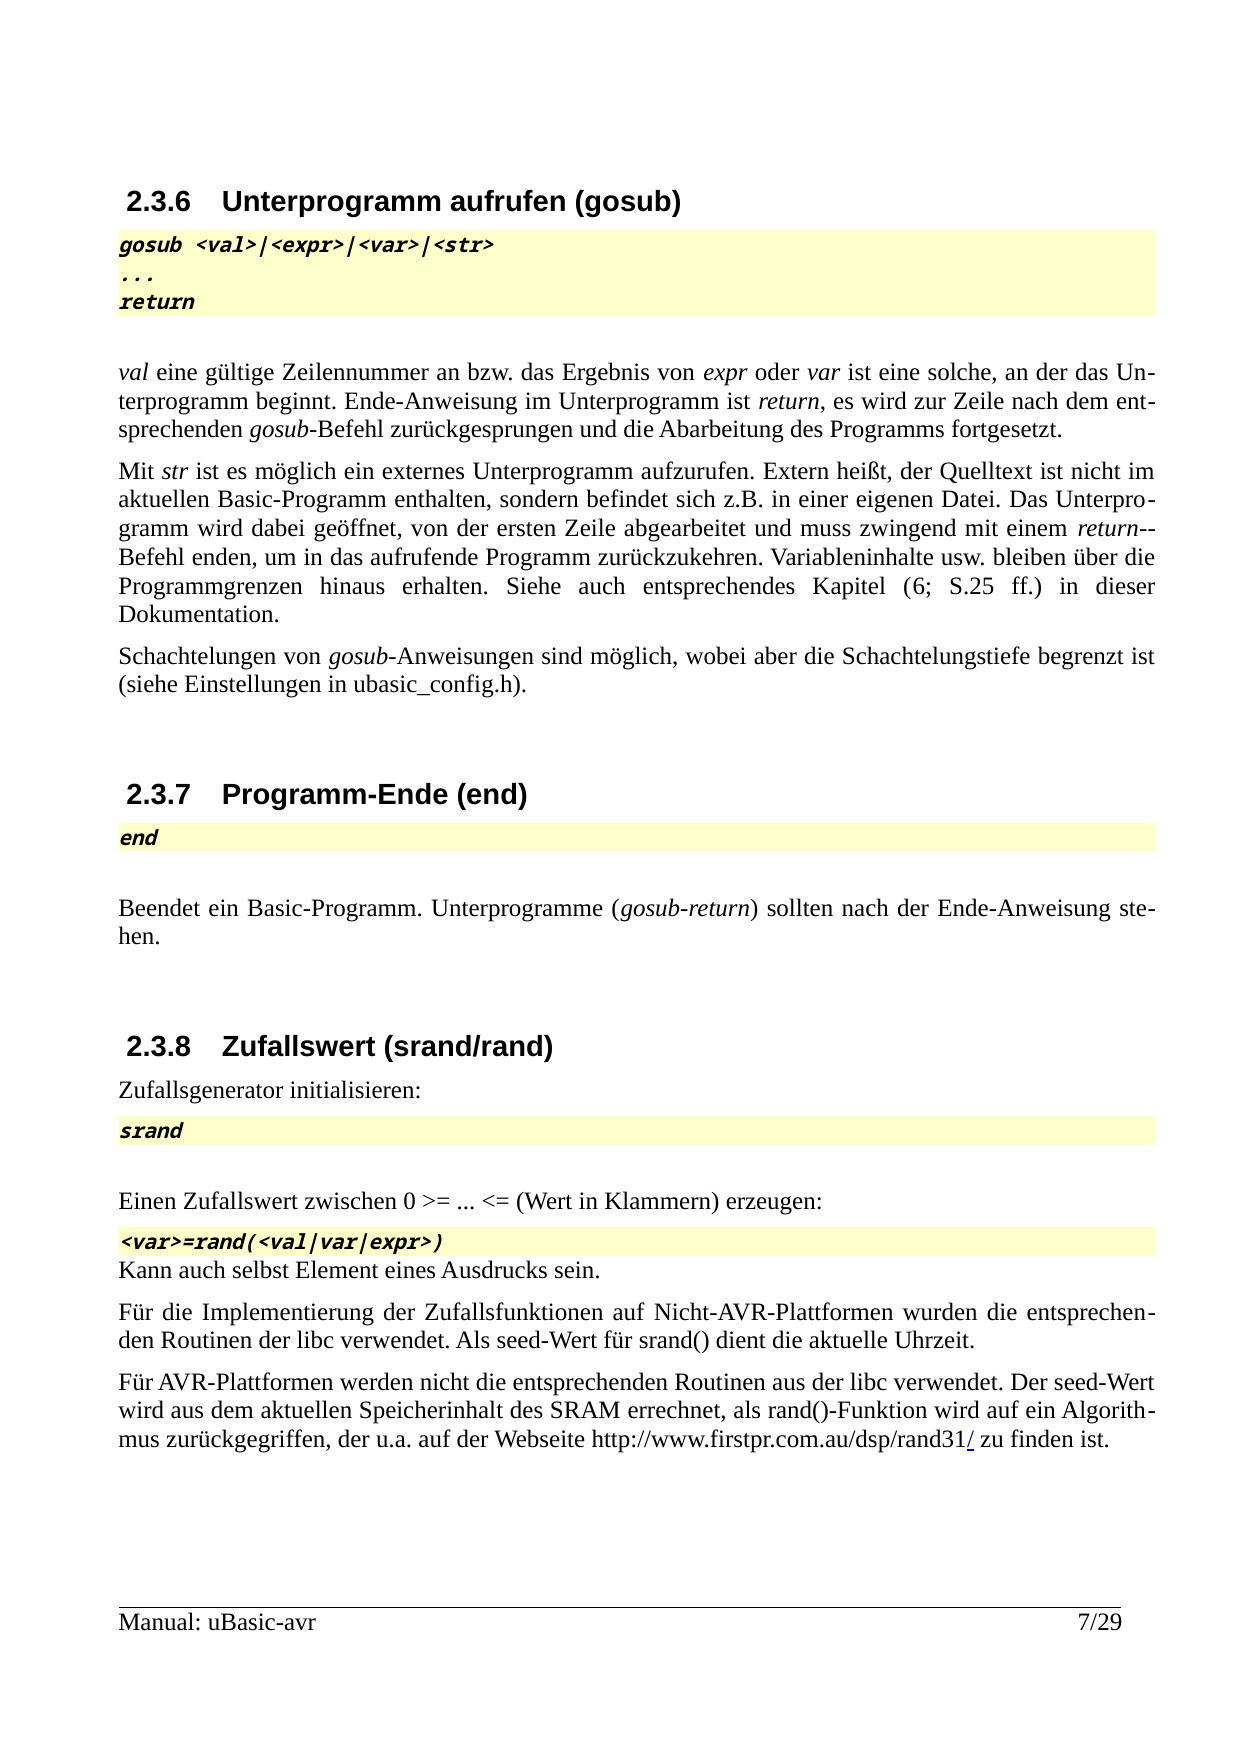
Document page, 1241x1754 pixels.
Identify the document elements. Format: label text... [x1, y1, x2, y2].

text Kann auch selbst Element eines Ausdrucks sein. [118, 1256, 1156, 1284]
text Für AVR-Plattformen werden nicht die entsprechenden Routinen aus der libc verwendet. Der seed-Wert wird aus dem aktuellen Speicherinhalt des SRAM errechnet, als rand()-Funktion wird auf ein Algorith­mus zurückgegriffen, der u.a. auf der Webseite http://www.firstpr.com.au/dsp/rand31/ zu finden ist. [118, 1367, 1156, 1453]
text gosub <val>|<expr>|<var>|<str> [118, 230, 1156, 259]
text Beendet ein Basic-Programm. Unterprogramme (gosub-return) sollten nach der Ende-Anweisung ste­hen. [118, 893, 1156, 950]
text Mit str ist es möglich ein externes Unterprogramm aufzurufen. Extern heißt, der Quelltext ist nicht im aktuellen Basic-Programm enthalten, sondern befindet sich z.B. in einer eigenen Datei. Das Unterpro­gramm wird dabei geöffnet, von der ersten Zeile abgearbeitet und muss zwingend mit einem return-­Befehl enden, um in das aufrufende Programm zurückzukehren. Variableninhalte usw. bleiben über die Programmgrenzen hinaus erhalten. Siehe auch entsprechendes Kapitel (6; S.24 ff.) in dieser Dokumentation. [118, 456, 1156, 628]
text Einen Zufallswert zwischen 0 >= ... <= (Wert in Klammern) erzeugen: [118, 1186, 1156, 1215]
text ... [118, 259, 1156, 287]
text Schachtelungen von gosub-Anweisungen sind möglich, wobei aber die Schachtelungstiefe begrenzt ist (siehe Einstellungen in ubasic_config.h). [118, 641, 1156, 698]
text val eine gültige Zeilennummer an bzw. das Ergebnis von expr oder var ist eine solche, an der das Un­terprogramm beginnt. Ende-Anweisung im Unterprogramm ist return, es wird zur Zeile nach dem ent­sprechenden gosub-Befehl zurückgesprungen und die Abarbeitung des Programms fortgesetzt. [118, 357, 1156, 443]
text srand [118, 1116, 1156, 1145]
text return [118, 287, 1156, 316]
text end [118, 823, 1156, 851]
text <var>=rand(<val|var|expr>) [118, 1227, 1156, 1256]
text Für die Implementierung der Zufallsfunktionen auf Nicht-AVR-Plattformen wurden die entsprechen­den Routinen der libc verwendet. Als seed-Wert für srand() dient die aktuelle Uhrzeit. [118, 1297, 1156, 1354]
subtitle Programm-Ende (end) [118, 777, 1156, 811]
subtitle Unterprogramm aufrufen (gosub) [118, 184, 1156, 218]
text Zufallsgenerator initialisieren: [118, 1075, 1156, 1104]
subtitle Zufallswert (srand/rand) [118, 1029, 1156, 1062]
